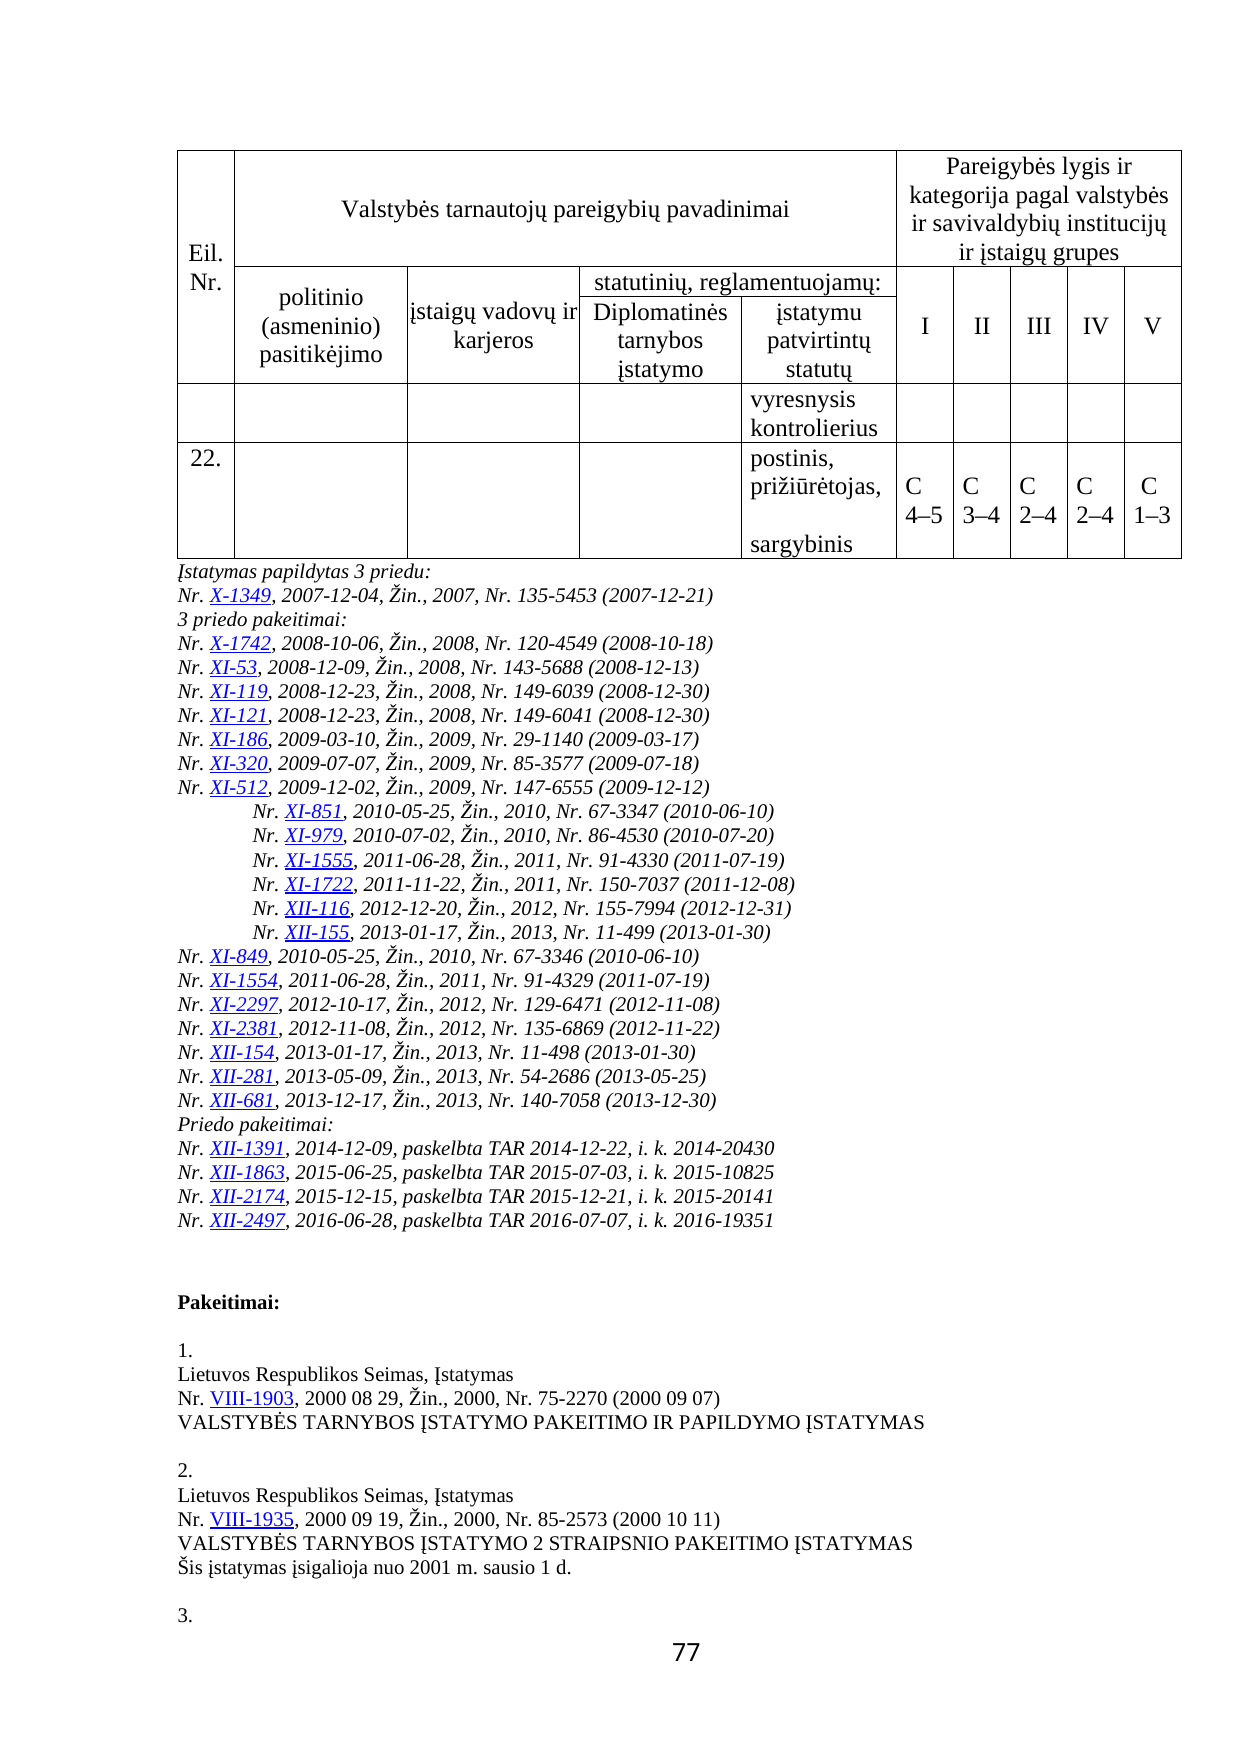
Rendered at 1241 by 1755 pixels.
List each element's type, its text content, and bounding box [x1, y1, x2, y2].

text Įstatymas papildytas 3 priedu: [177, 559, 1126, 583]
text Priedo pakeitimai: [177, 1112, 1120, 1136]
table_cell [408, 443, 579, 558]
text Nr. XI-2381, 2012-11-08, Žin., 2012, Nr. 135-6869 (2012-11-22) [177, 1016, 1120, 1040]
table_cell [580, 443, 741, 558]
text Nr. XI-186, 2009-03-10, Žin., 2009, Nr. 29-1140 (2009-03-17) [177, 727, 1120, 751]
text Nr. XII-1391, 2014-12-09, paskelbta TAR 2014-12-22, i. k. 2014-20430 [177, 1136, 1120, 1160]
text Pakeitimai: [177, 1290, 1126, 1314]
table_header Eil. Nr. [178, 151, 234, 383]
table_cell [1068, 384, 1124, 442]
table_cell įstatymu patvirtintų statutų [742, 297, 896, 383]
table_cell įstaigų vadovų ir karjeros [408, 267, 579, 383]
text Nr. XI-512, 2009-12-02, Žin., 2009, Nr. 147-6555 (2009-12-12) [177, 775, 1120, 799]
table_cell [954, 384, 1010, 442]
table_cell [1011, 384, 1067, 442]
table_cell politinio (asmeninio) pasitikėjimo [235, 267, 407, 383]
text Nr. XI-979, 2010-07-02, Žin., 2010, Nr. 86-4530 (2010-07-20) [252, 823, 1120, 847]
table_cell [235, 384, 407, 442]
text Nr. XII-2497, 2016-06-28, paskelbta TAR 2016-07-07, i. k. 2016-19351 [177, 1208, 1120, 1232]
table_cell I [897, 267, 953, 383]
table_cell [408, 384, 579, 442]
table_cell V [1125, 267, 1181, 383]
text Nr. XII-681, 2013-12-17, Žin., 2013, Nr. 140-7058 (2013-12-30) [177, 1088, 1120, 1112]
table_cell C 4–5 [897, 443, 953, 558]
text Nr. XI-849, 2010-05-25, Žin., 2010, Nr. 67-3346 (2010-06-10) [177, 944, 1120, 968]
table_cell [580, 384, 741, 442]
text Nr. X-1349, 2007-12-04, Žin., 2007, Nr. 135-5453 (2007-12-21) [177, 583, 1120, 607]
text 3. [177, 1603, 1126, 1627]
table_cell C 1–3 [1125, 443, 1181, 558]
table_cell II [954, 267, 1010, 383]
text Nr. XII-155, 2013-01-17, Žin., 2013, Nr. 11-499 (2013-01-30) [177, 920, 1120, 944]
table_cell Diplomatinės tarnybos įstatymo [580, 297, 741, 383]
text Nr. XII-1863, 2015-06-25, paskelbta TAR 2015-07-03, i. k. 2015-10825 [177, 1160, 1120, 1184]
table_cell 22. [178, 443, 234, 558]
text Nr. VIII-1935, 2000 09 19, Žin., 2000, Nr. 85-2573 (2000 10 11) [177, 1507, 1126, 1531]
text Nr. XI-851, 2010-05-25, Žin., 2010, Nr. 67-3347 (2010-06-10) [252, 799, 1120, 823]
table_cell C 3–4 [954, 443, 1010, 558]
text Nr. XI-121, 2008-12-23, Žin., 2008, Nr. 149-6041 (2008-12-30) [177, 703, 1120, 727]
text Lietuvos Respublikos Seimas, Įstatymas [177, 1362, 1126, 1386]
text VALSTYBĖS TARNYBOS ĮSTATYMO 2 STRAIPSNIO PAKEITIMO ĮSTATYMAS [177, 1531, 1126, 1555]
text VALSTYBĖS TARNYBOS ĮSTATYMO PAKEITIMO IR PAPILDYMO ĮSTATYMAS [177, 1410, 1126, 1434]
table_cell postinis, prižiūrėtojas, sargybinis [742, 443, 896, 558]
text Nr. XII-2174, 2015-12-15, paskelbta TAR 2015-12-21, i. k. 2015-20141 [177, 1184, 1120, 1208]
text Nr. XI-53, 2008-12-09, Žin., 2008, Nr. 143-5688 (2008-12-13) [177, 655, 1120, 679]
text Nr. XI-1555, 2011-06-28, Žin., 2011, Nr. 91-4330 (2011-07-19) [252, 847, 1120, 872]
text Lietuvos Respublikos Seimas, Įstatymas [177, 1482, 1126, 1507]
table_cell [178, 384, 234, 442]
table_cell [897, 384, 953, 442]
text Nr. VIII-1903, 2000 08 29, Žin., 2000, Nr. 75-2270 (2000 09 07) [177, 1386, 1126, 1410]
text Nr. XI-119, 2008-12-23, Žin., 2008, Nr. 149-6039 (2008-12-30) [177, 679, 1120, 703]
table_cell C 2–4 [1011, 443, 1067, 558]
table_cell IV [1068, 267, 1124, 383]
table_cell [1125, 384, 1181, 442]
table_cell statutinių, reglamentuojamų: [580, 267, 896, 296]
text Nr. XI-320, 2009-07-07, Žin., 2009, Nr. 85-3577 (2009-07-18) [177, 751, 1120, 775]
text Nr. X-1742, 2008-10-06, Žin., 2008, Nr. 120-4549 (2008-10-18) [177, 631, 1120, 655]
text Šis įstatymas įsigalioja nuo 2001 m. sausio 1 d. [177, 1555, 1126, 1579]
table_cell vyresnysis kontrolierius [742, 384, 896, 442]
text Nr. XII-116, 2012-12-20, Žin., 2012, Nr. 155-7994 (2012-12-31) [177, 896, 1120, 920]
table_cell C 2–4 [1068, 443, 1124, 558]
table_header Pareigybės lygis ir kategorija pagal valstybės ir savivaldybių institucijų ir įstaigų grupes [897, 151, 1181, 266]
text Nr. XI-1554, 2011-06-28, Žin., 2011, Nr. 91-4329 (2011-07-19) [177, 968, 1120, 992]
text 2. [177, 1458, 1126, 1482]
table_cell III [1011, 267, 1067, 383]
text Nr. XI-1722, 2011-11-22, Žin., 2011, Nr. 150-7037 (2011-12-08) [252, 872, 1120, 896]
table_cell [235, 443, 407, 558]
text Nr. XII-154, 2013-01-17, Žin., 2013, Nr. 11-498 (2013-01-30) [177, 1040, 1120, 1064]
text Nr. XII-281, 2013-05-09, Žin., 2013, Nr. 54-2686 (2013-05-25) [177, 1064, 1120, 1088]
text 1. [177, 1338, 1126, 1362]
text 3 priedo pakeitimai: [177, 607, 1126, 631]
text Nr. XI-2297, 2012-10-17, Žin., 2012, Nr. 129-6471 (2012-11-08) [177, 992, 1120, 1016]
table_header Valstybės tarnautojų pareigybių pavadinimai [235, 151, 896, 266]
